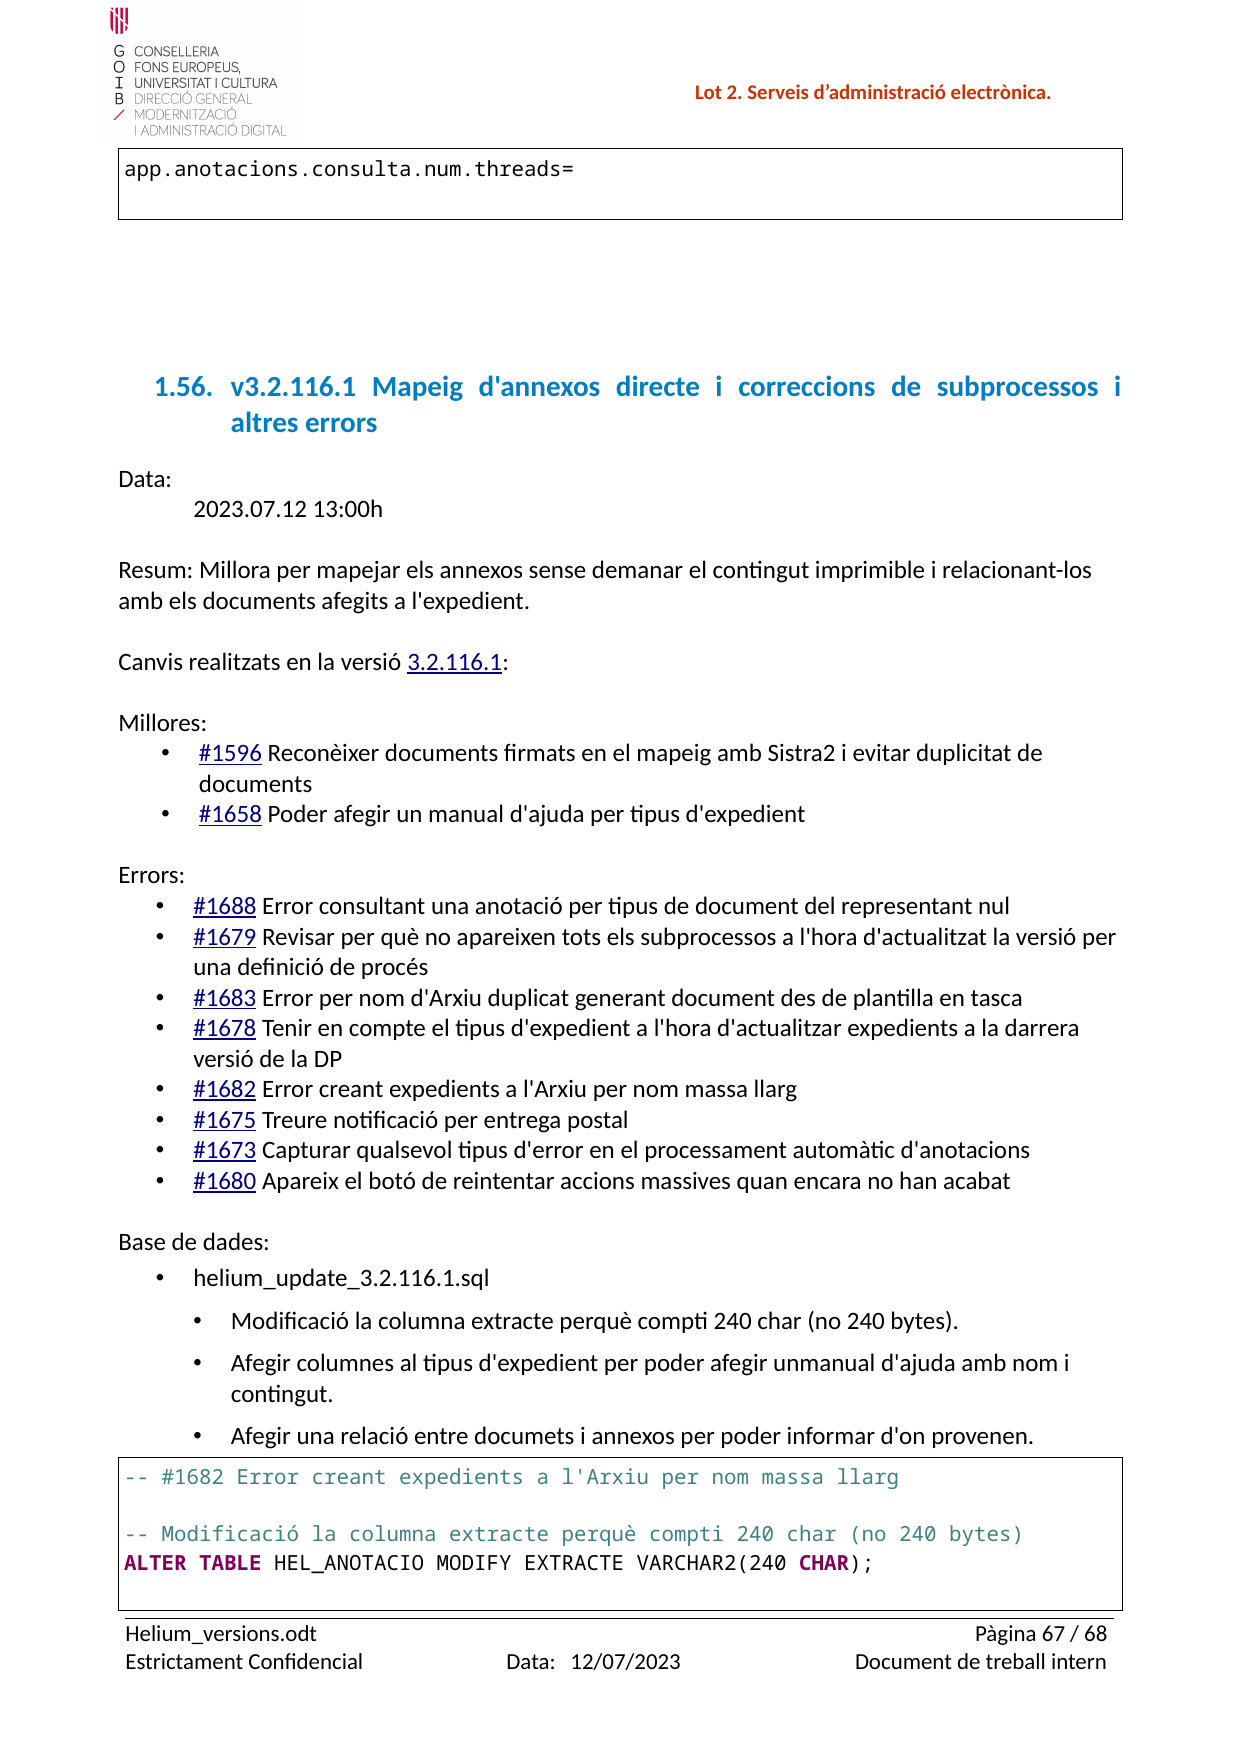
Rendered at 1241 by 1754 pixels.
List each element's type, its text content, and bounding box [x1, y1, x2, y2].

list helium_update_3.2.116.1.sql [156, 1262, 1122, 1293]
text Base de dades: [118, 1226, 1122, 1256]
text Errors: [118, 860, 1122, 890]
picture [100, 0, 297, 144]
list #1680 Apareix el botó de reintentar accions massives quan encara no han acabat [156, 1165, 1122, 1195]
list #1682 Error creant expedients a l'Arxiu per nom massa llarg [156, 1073, 1122, 1104]
list #1678 Tenir en compte el tipus d'expedient a l'hora d'actualitzar expedients a la darrera versió de la DP [156, 1012, 1122, 1073]
list #1683 Error per nom d'Arxiu duplicat generant document des de plantilla en tasca [156, 982, 1122, 1012]
table_header -- #1682 Error creant expedients a l'Arxiu per nom massa llarg -- Modificació la columna extracte perquè compti 240 char (no 240 bytes) ALTER TABLE HEL_ANOTACIO MODIFY EXTRACTE VARCHAR2(240 CHAR); [119, 1458, 1122, 1610]
table_header app.anotacions.consulta.num.threads= [119, 149, 1122, 219]
list #1675 Treure notificació per entrega postal [156, 1104, 1122, 1134]
list Afegir una relació entre documets i annexos per poder informar d'on provenen. [193, 1420, 1122, 1451]
list #1658 Poder afegir un manual d'ajuda per tipus d'expedient [161, 799, 1122, 829]
list #1688 Error consultant una anotació per tipus de document del representant nul [156, 890, 1122, 921]
list #1673 Capturar qualsevol tipus d'error en el processament automàtic d'anotacions [156, 1134, 1122, 1165]
text Millores: [118, 707, 1122, 738]
list #1679 Revisar per què no apareixen tots els subprocessos a l'hora d'actualitzat la versió per una definició de procés [156, 921, 1122, 982]
text Canvis realitzats en la versió 3.2.116.1: [118, 646, 1122, 677]
subtitle v3.2.116.1 Mapeig d'annexos directe i correccions de subprocessos i altres errors [153, 368, 1122, 439]
text Resum: Millora per mapejar els annexos sense demanar el contingut imprimible i relacionant-los amb els documents afegits a l'expedient. [118, 554, 1122, 616]
list Afegir columnes al tipus d'expedient per poder afegir unmanual d'ajuda amb nom i contingut. [193, 1347, 1122, 1408]
text 2023.07.12 13:00h [118, 493, 1122, 524]
list Modificació la columna extracte perquè compti 240 char (no 240 bytes). [193, 1305, 1122, 1335]
list #1596 Reconèixer documents firmats en el mapeig amb Sistra2 i evitar duplicitat de documents [161, 738, 1122, 799]
text Data: [118, 463, 1122, 493]
